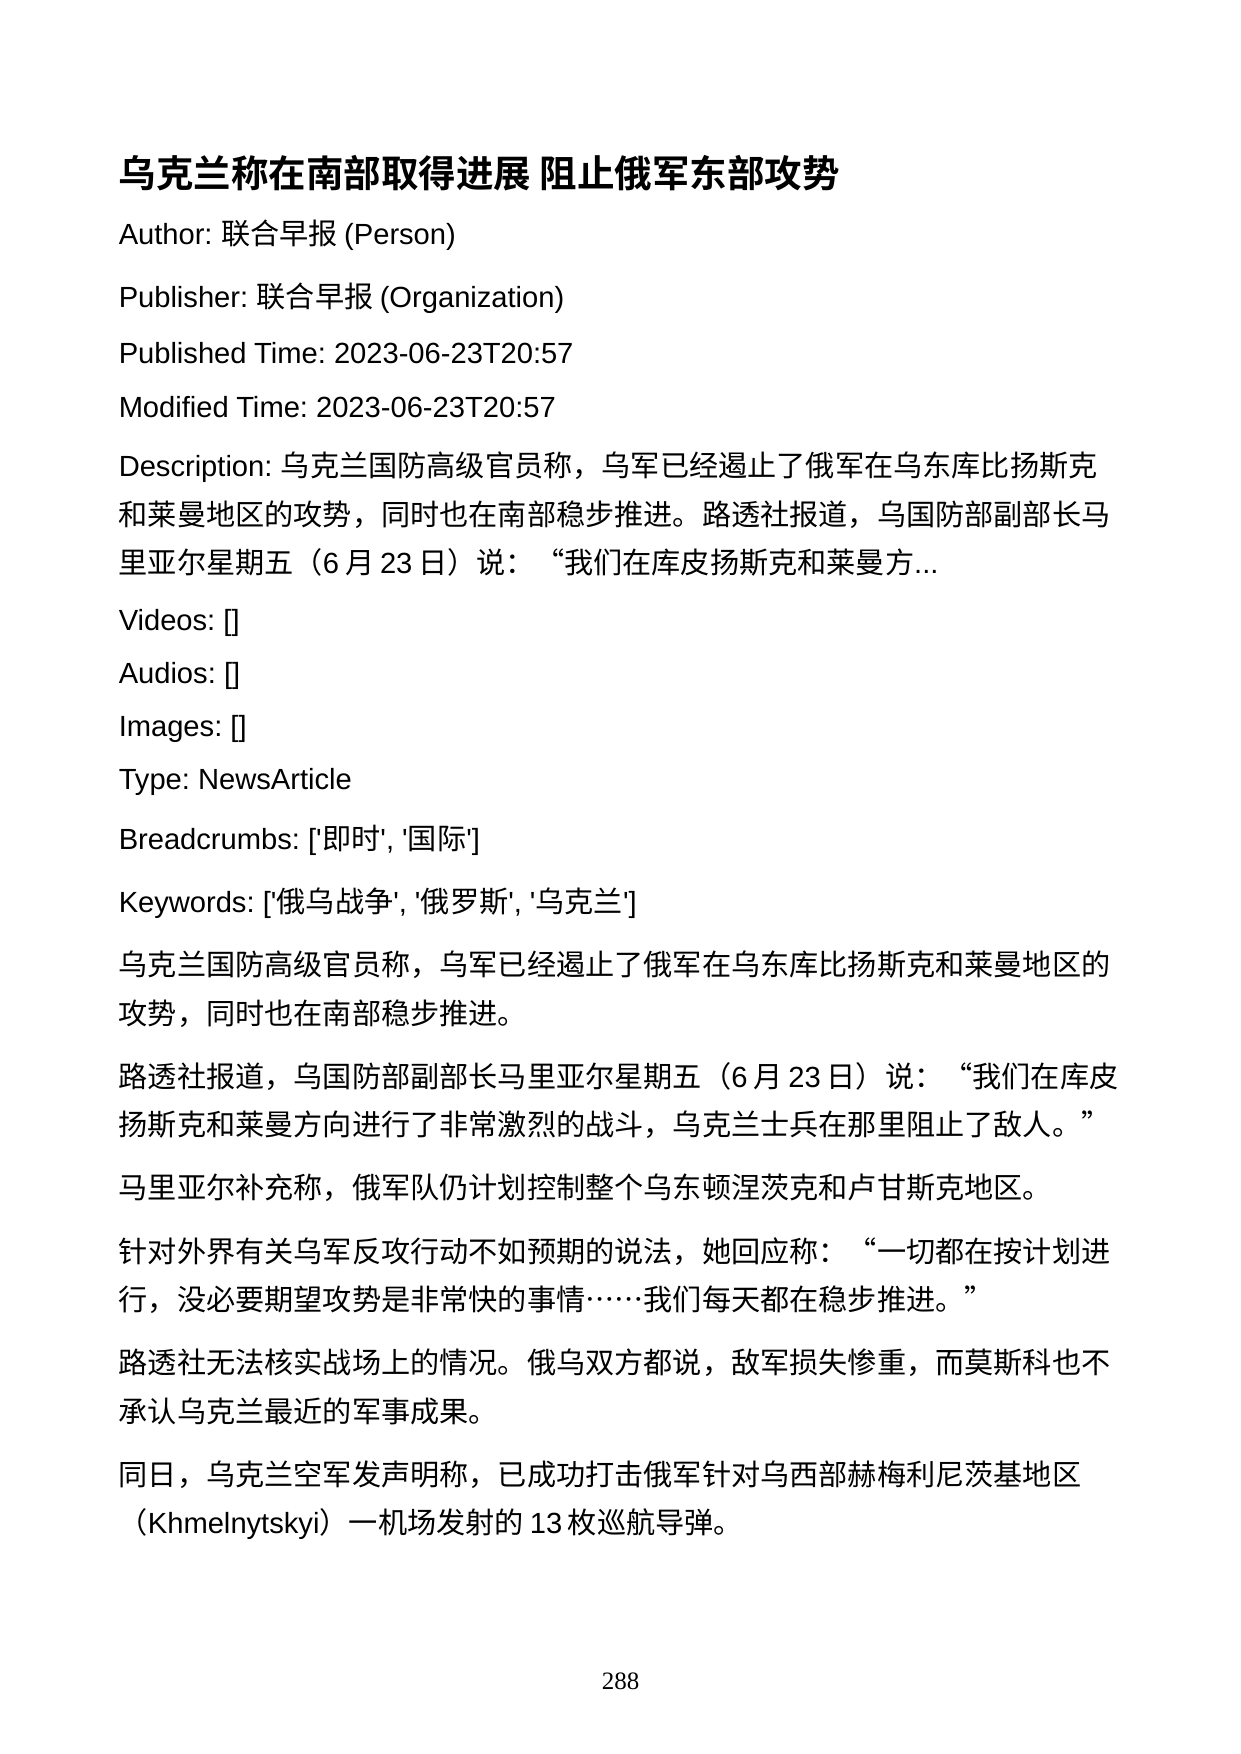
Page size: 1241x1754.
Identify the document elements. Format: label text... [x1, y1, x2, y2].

text Videos: [] [118, 603, 1122, 637]
text Modified Time: 2023-06-23T20:57 [118, 390, 1122, 423]
text 路透社无法核实战场上的情况。俄乌双方都说，敌军损失惨重，而莫斯科也不承认乌克兰最近的军事成果。 [118, 1340, 1122, 1431]
text Description: 乌克兰国防高级官员称，乌军已经遏止了俄军在乌东库比扬斯克和莱曼地区的攻势，同时也在南部稳步推进。路透社报道，乌国防部副部长马里亚尔星期五（6月23日）说：“我们在库皮扬斯克和莱曼方... [118, 443, 1122, 582]
text Breadcrumbs: ['即时', '国际'] [118, 816, 1122, 858]
text 乌克兰国防高级官员称，乌军已经遏止了俄军在乌东库比扬斯克和莱曼地区的攻势，同时也在南部稳步推进。 [118, 942, 1122, 1033]
text 路透社报道，乌国防部副部长马里亚尔星期五（6月23日）说：“我们在库皮扬斯克和莱曼方向进行了非常激烈的战斗，乌克兰士兵在那里阻止了敌人。” [118, 1053, 1122, 1144]
text Publisher: 联合早报 (Organization) [118, 273, 1122, 316]
text 马里亚尔补充称，俄军队仍计划控制整个乌东顿涅茨克和卢甘斯克地区。 [118, 1165, 1122, 1207]
text 同日，乌克兰空军发声明称，已成功打击俄军针对乌西部赫梅利尼茨基地区（Khmelnytskyi）一机场发射的13枚巡航导弹。 [118, 1452, 1122, 1542]
text Audios: [] [118, 656, 1122, 690]
text Keywords: ['俄乌战争', '俄罗斯', '乌克兰'] [118, 879, 1122, 921]
text Images: [] [118, 709, 1122, 743]
text Author: 联合早报 (Person) [118, 210, 1122, 253]
subtitle 乌克兰称在南部取得进展 阻止俄军东部攻势 [118, 143, 1122, 198]
text Type: NewsArticle [118, 762, 1122, 796]
text Published Time: 2023-06-23T20:57 [118, 337, 1122, 370]
text 针对外界有关乌军反攻行动不如预期的说法，她回应称：“一切都在按计划进行，没必要期望攻势是非常快的事情……我们每天都在稳步推进。” [118, 1228, 1122, 1319]
